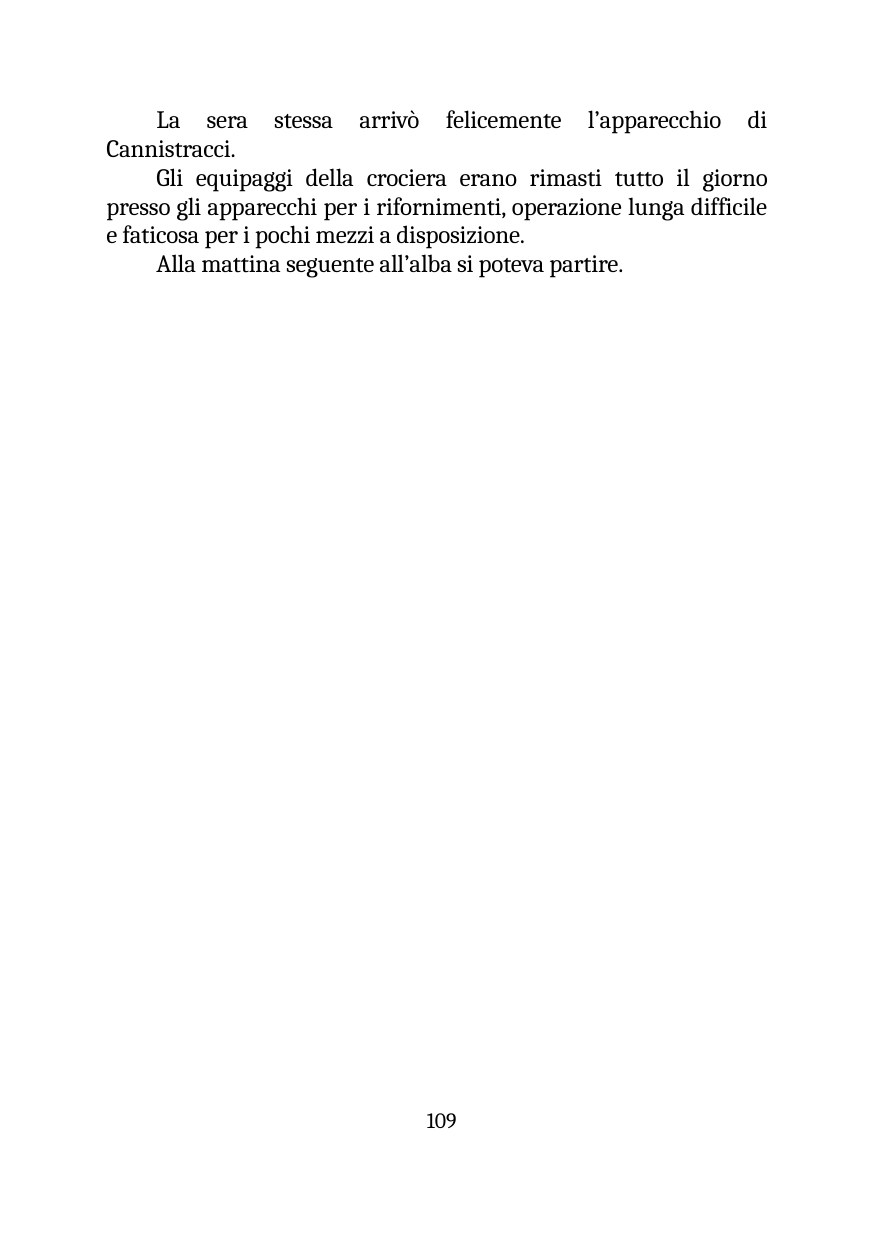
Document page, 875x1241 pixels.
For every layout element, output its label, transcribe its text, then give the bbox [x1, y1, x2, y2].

text Alla mattina seguente all’alba si poteva partire. [106, 250, 768, 279]
text Gli equipaggi della crociera erano rimasti tutto il giorno presso gli apparecchi per i rifornimenti, operazione lunga difficile e faticosa per i pochi mezzi a disposizione. [106, 164, 768, 250]
text La sera stessa arrivò felicemente l’apparecchio di Cannistracci. [106, 106, 768, 164]
